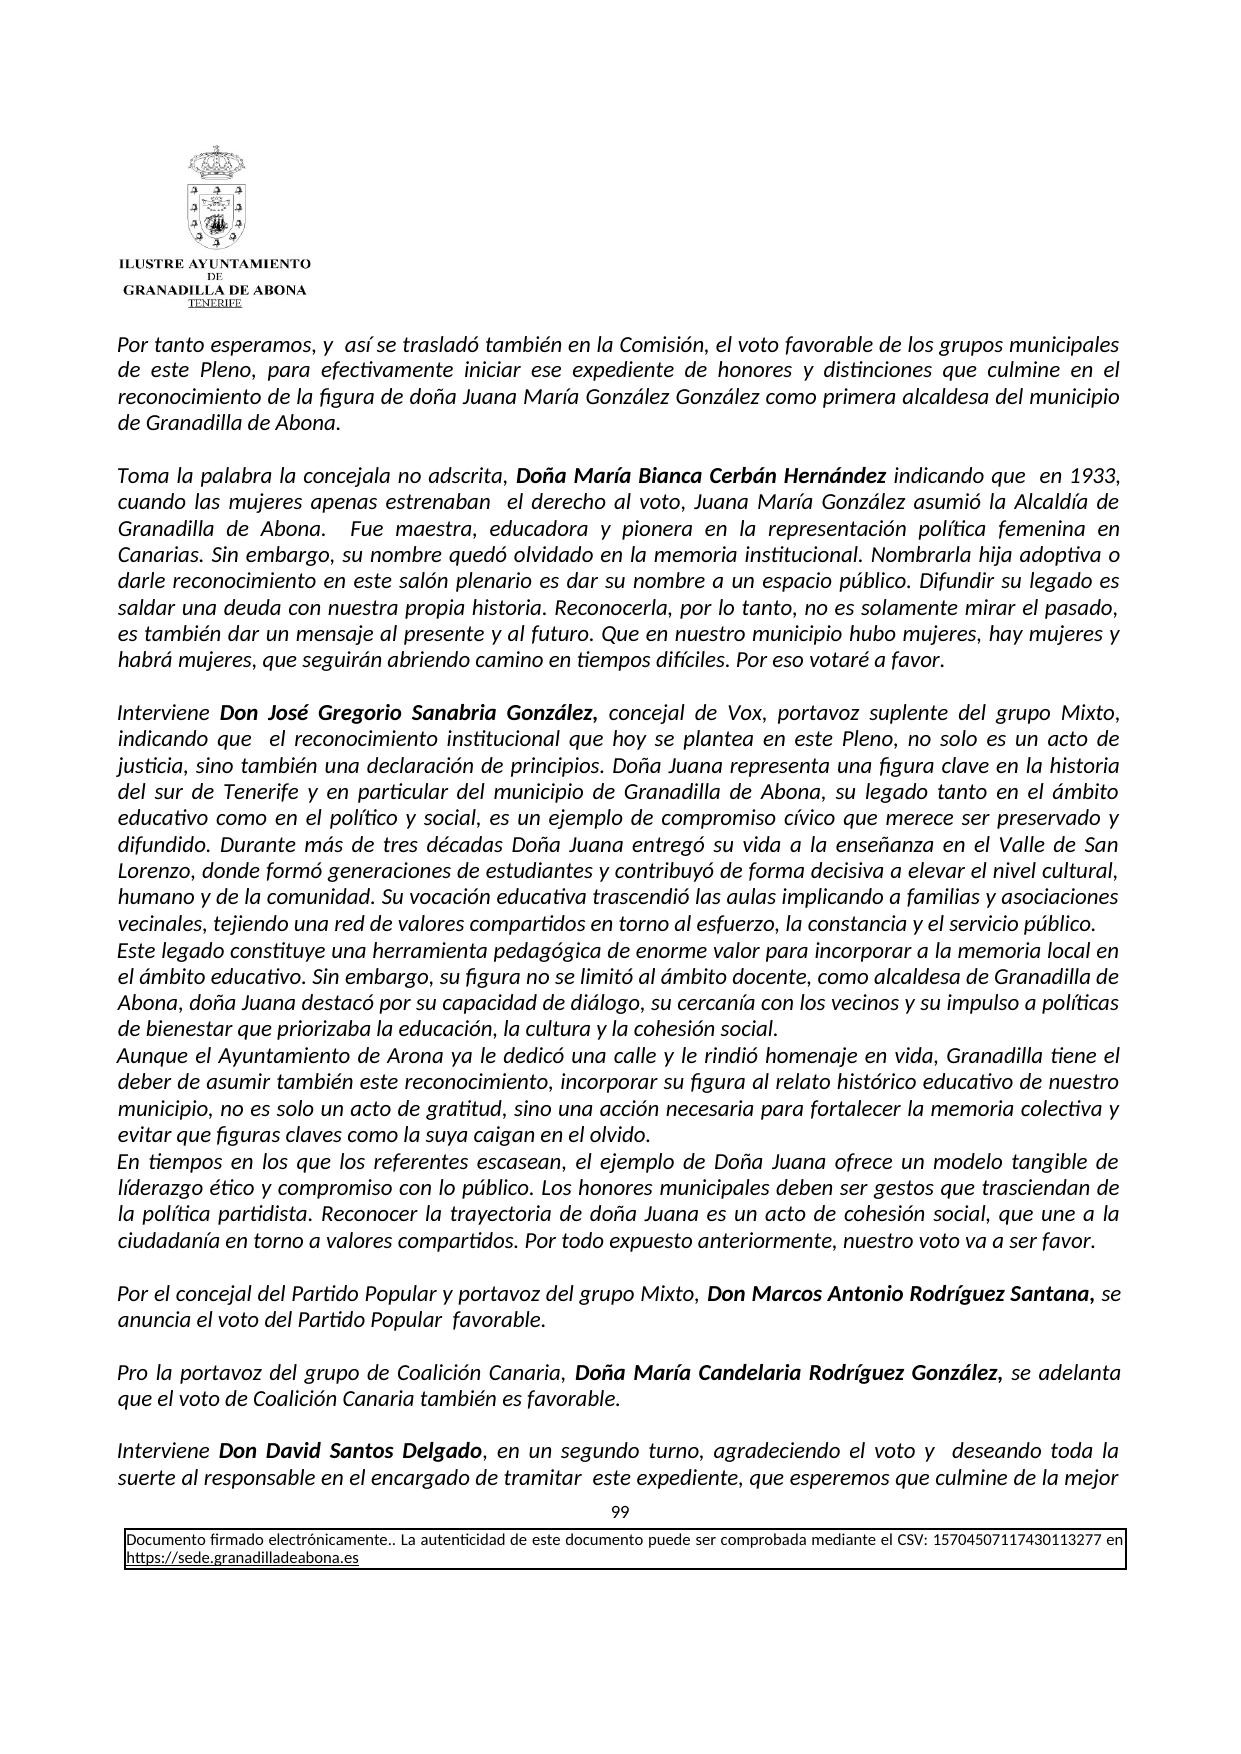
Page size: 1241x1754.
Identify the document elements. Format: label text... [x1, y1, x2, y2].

text Aunque el Ayuntamiento de Arona ya le dedicó una calle y le rindió homenaje en vida, Granadilla tiene el deber de asumir también este reconocimiento, incorporar su figura al relato histórico educativo de nuestro municipio, no es solo un acto de gratitud, sino una acción necesaria para fortalecer la memoria colectiva y evitar que figuras claves como la suya caigan en el olvido. [117, 1043, 1124, 1148]
text Por tanto esperamos, y así se trasladó también en la Comisión, el voto favorable de los grupos municipales de este Pleno, para efectivamente iniciar ese expediente de honores y distinciones que culmine en el reconocimiento de la figura de doña Juana María González González como primera alcaldesa del municipio de Granadilla de Abona. [117, 331, 1124, 436]
text Por el concejal del Partido Popular y portavoz del grupo Mixto, Don Marcos Antonio Rodríguez Santana, se anuncia el voto del Partido Popular favorable. [117, 1280, 1124, 1333]
text En tiempos en los que los referentes escasean, el ejemplo de Doña Juana ofrece un modelo tangible de líderazgo ético y compromiso con lo público. Los honores municipales deben ser gestos que trasciendan de la política partidista. Reconocer la trayectoria de doña Juana es un acto de cohesión social, que une a la ciudadanía en torno a valores compartidos. Por todo expuesto anteriormente, nuestro voto va a ser favor. [117, 1148, 1124, 1254]
text Toma la palabra la concejala no adscrita, Doña María Bianca Cerbán Hernández indicando que en 1933, cuando las mujeres apenas estrenaban el derecho al voto, Juana María González asumió la Alcaldía de Granadilla de Abona. Fue maestra, educadora y pionera en la representación política femenina en Canarias. Sin embargo, su nombre quedó olvidado en la memoria institucional. Nombrarla hija adoptiva o darle reconocimiento en este salón plenario es dar su nombre a un espacio público. Difundir su legado es saldar una deuda con nuestra propia historia. Reconocerla, por lo tanto, no es solamente mirar el pasado, es también dar un mensaje al presente y al futuro. Que en nuestro municipio hubo mujeres, hay mujeres y habrá mujeres, que seguirán abriendo camino en tiempos difíciles. Por eso votaré a favor. [117, 463, 1124, 673]
text Interviene Don David Santos Delgado, en un segundo turno, agradeciendo el voto y deseando toda la suerte al responsable en el encargado de tramitar este expediente, que esperemos que culmine de la mejor [117, 1438, 1124, 1491]
text Este legado constituye una herramienta pedagógica de enorme valor para incorporar a la memoria local en el ámbito educativo. Sin embargo, su figura no se limitó al ámbito docente, como alcaldesa de Granadilla de Abona, doña Juana destacó por su capacidad de diálogo, su cercanía con los vecinos y su impulso a políticas de bienestar que priorizaba la educación, la cultura y la cohesión social. [117, 937, 1124, 1042]
text Pro la portavoz del grupo de Coalición Canaria, Doña María Candelaria Rodríguez González, se adelanta que el voto de Coalición Canaria también es favorable. [117, 1359, 1124, 1412]
text Interviene Don José Gregorio Sanabria González, concejal de Vox, portavoz suplente del grupo Mixto, indicando que el reconocimiento institucional que hoy se plantea en este Pleno, no solo es un acto de justicia, sino también una declaración de principios. Doña Juana representa una figura clave en la historia del sur de Tenerife y en particular del municipio de Granadilla de Abona, su legado tanto en el ámbito educativo como en el político y social, es un ejemplo de compromiso cívico que merece ser preservado y difundido. Durante más de tres décadas Doña Juana entregó su vida a la enseñanza en el Valle de San Lorenzo, donde formó generaciones de estudiantes y contribuyó de forma decisiva a elevar el nivel cultural, humano y de la comunidad. Su vocación educativa trascendió las aulas implicando a familias y asociaciones vecinales, tejiendo una red de valores compartidos en torno al esfuerzo, la constancia y el servicio público. [117, 700, 1124, 937]
